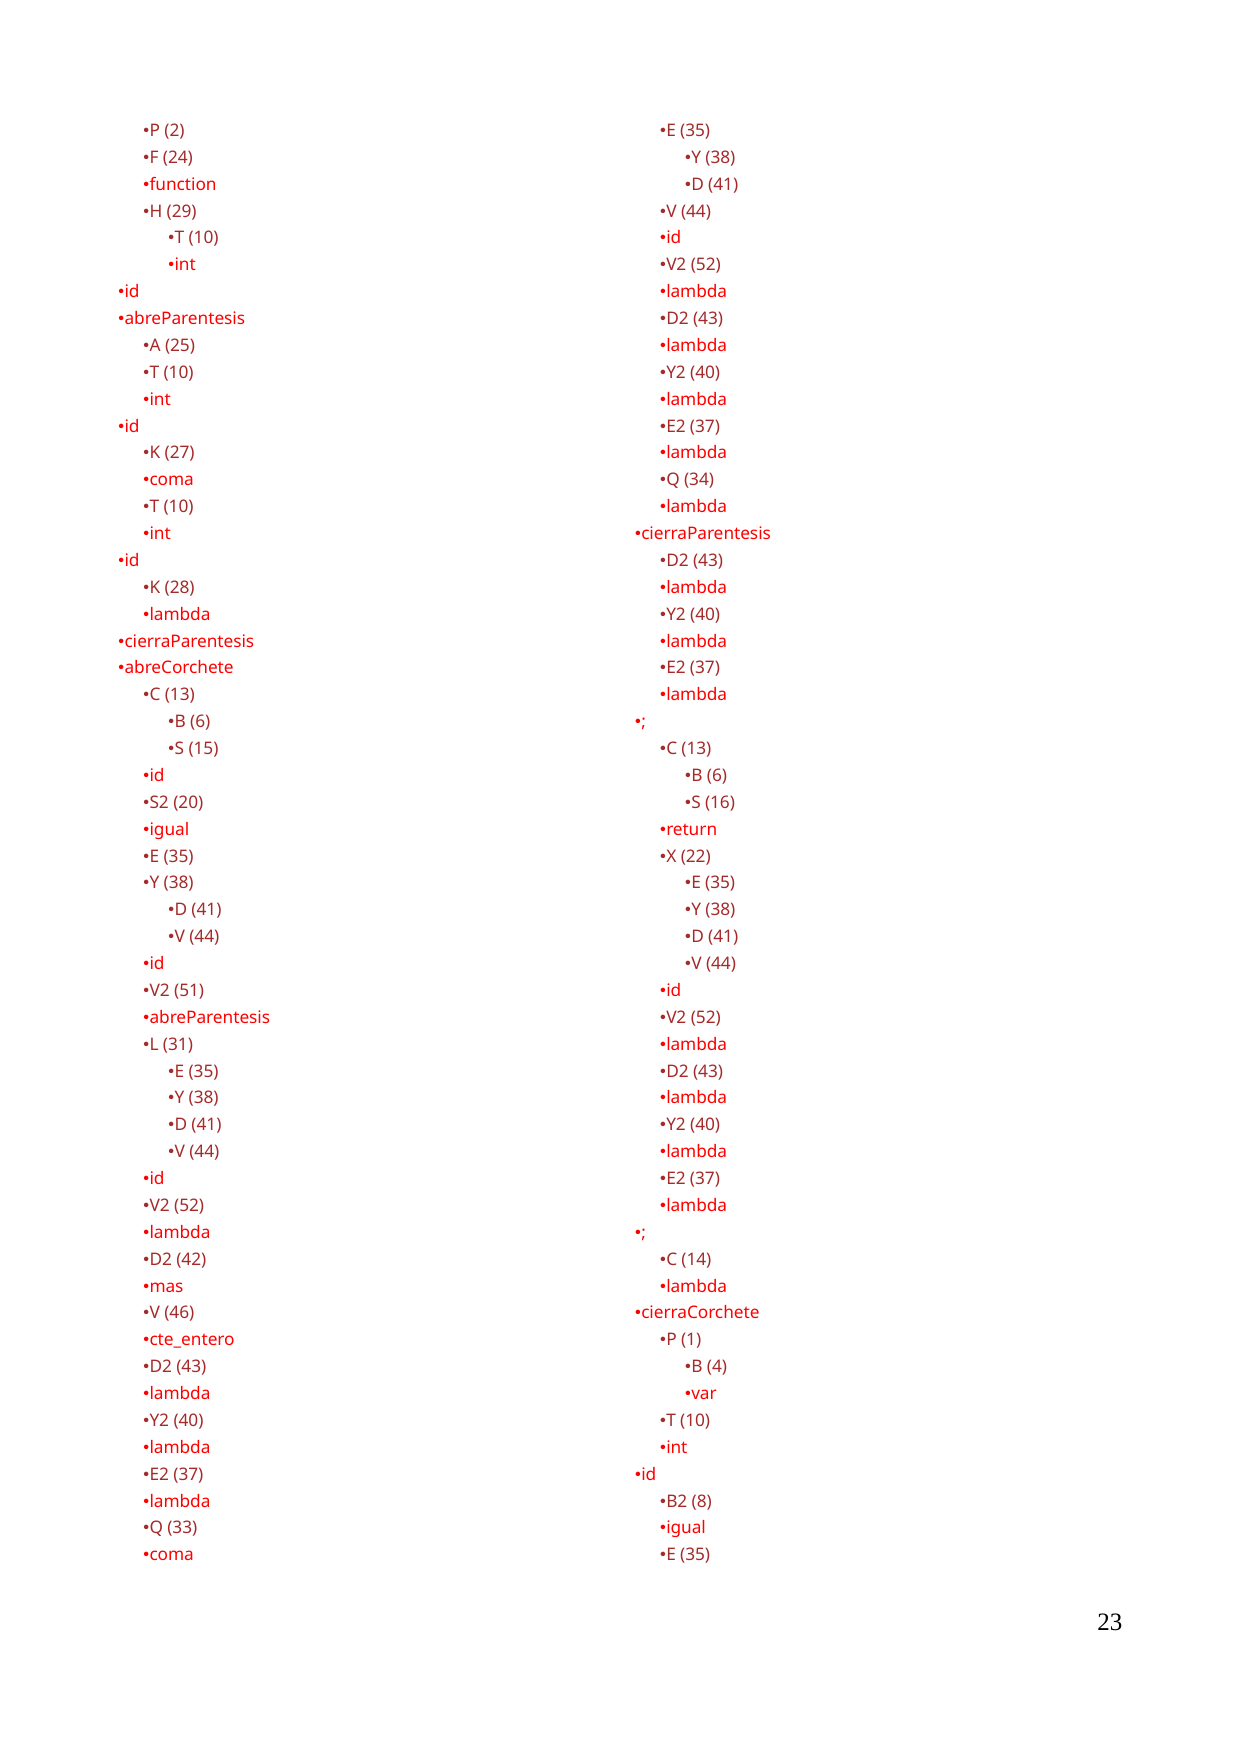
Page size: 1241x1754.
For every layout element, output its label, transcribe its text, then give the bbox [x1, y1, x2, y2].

list D (41) [635, 924, 1122, 953]
list E2 (37) [635, 1166, 1122, 1195]
list E (35) [118, 844, 605, 872]
list mas [118, 1274, 605, 1297]
list V2 (52) [635, 252, 1122, 281]
list B (6) [635, 763, 1122, 792]
list id [118, 1166, 605, 1190]
list id [118, 548, 605, 572]
list D2 (42) [118, 1247, 605, 1276]
list lambda [635, 1032, 1122, 1055]
list lambda [635, 279, 1122, 303]
list lambda [635, 494, 1122, 518]
list D2 (43) [635, 306, 1122, 335]
list D (41) [118, 897, 605, 926]
list L (31) [118, 1032, 605, 1061]
list cierraParentesis [118, 629, 605, 652]
list F (24) [118, 145, 605, 174]
list V (44) [635, 951, 1122, 980]
list C (13) [118, 682, 605, 711]
list T (10) [118, 226, 605, 254]
list lambda [635, 575, 1122, 598]
list S (16) [635, 790, 1122, 819]
list abreParentesis [118, 306, 605, 330]
list coma [118, 1542, 605, 1566]
list D2 (43) [635, 548, 1122, 577]
list lambda [635, 387, 1122, 410]
list S (15) [118, 736, 605, 765]
list Y2 (40) [118, 1408, 605, 1437]
list V (44) [118, 924, 605, 953]
list id [635, 978, 1122, 1002]
list coma [118, 467, 605, 491]
list T (10) [118, 360, 605, 389]
list E (35) [635, 871, 1122, 899]
list lambda [635, 1274, 1122, 1297]
list X (22) [635, 844, 1122, 872]
list int [118, 387, 605, 410]
list var [635, 1381, 1122, 1405]
list B (4) [635, 1354, 1122, 1383]
list lambda [635, 1193, 1122, 1217]
list Y (38) [118, 871, 605, 899]
list E (35) [635, 118, 1122, 147]
list Q (33) [118, 1516, 605, 1544]
list Y2 (40) [635, 602, 1122, 631]
list P (2) [118, 118, 605, 147]
list C (14) [635, 1247, 1122, 1276]
list E2 (37) [635, 656, 1122, 684]
list T (10) [635, 1408, 1122, 1437]
list T (10) [118, 494, 605, 523]
list abreCorchete [118, 656, 605, 679]
list ; [635, 1220, 1122, 1243]
list Y (38) [118, 1086, 605, 1114]
list cte_entero [118, 1327, 605, 1351]
list V2 (52) [635, 1005, 1122, 1034]
list E2 (37) [635, 414, 1122, 442]
list B (6) [118, 709, 605, 738]
list lambda [118, 1220, 605, 1243]
list lambda [635, 333, 1122, 357]
list abreParentesis [118, 1005, 605, 1028]
list V (46) [118, 1301, 605, 1329]
list lambda [635, 1139, 1122, 1163]
list B2 (8) [635, 1489, 1122, 1517]
list id [118, 763, 605, 787]
list id [635, 226, 1122, 249]
list S2 (20) [118, 790, 605, 819]
list Y (38) [635, 897, 1122, 926]
list igual [118, 817, 605, 840]
list int [118, 521, 605, 545]
list lambda [118, 602, 605, 625]
list D (41) [635, 172, 1122, 201]
list D2 (43) [118, 1354, 605, 1383]
list lambda [118, 1381, 605, 1405]
list E2 (37) [118, 1462, 605, 1491]
list lambda [118, 1489, 605, 1512]
list D2 (43) [635, 1059, 1122, 1087]
list return [635, 817, 1122, 840]
list C (13) [635, 736, 1122, 765]
list ; [635, 709, 1122, 733]
list cierraCorchete [635, 1301, 1122, 1324]
list K (27) [118, 441, 605, 469]
list lambda [635, 441, 1122, 464]
list E (35) [635, 1542, 1122, 1571]
list A (25) [118, 333, 605, 362]
list function [118, 172, 605, 195]
list lambda [635, 1086, 1122, 1109]
list V2 (52) [118, 1193, 605, 1222]
list D (41) [118, 1112, 605, 1141]
list H (29) [118, 199, 605, 227]
list cierraParentesis [635, 521, 1122, 545]
list lambda [118, 1435, 605, 1458]
list id [635, 1462, 1122, 1485]
list lambda [635, 682, 1122, 706]
list id [118, 279, 605, 303]
list id [118, 414, 605, 437]
list Y2 (40) [635, 360, 1122, 389]
list int [635, 1435, 1122, 1458]
list E (35) [118, 1059, 605, 1087]
list P (1) [635, 1327, 1122, 1356]
list int [118, 252, 605, 276]
list Y (38) [635, 145, 1122, 174]
list K (28) [118, 575, 605, 604]
list Q (34) [635, 467, 1122, 496]
list lambda [635, 629, 1122, 652]
list V2 (51) [118, 978, 605, 1007]
list V (44) [635, 199, 1122, 227]
list id [118, 951, 605, 975]
list Y2 (40) [635, 1112, 1122, 1141]
list igual [635, 1516, 1122, 1539]
list V (44) [118, 1139, 605, 1168]
